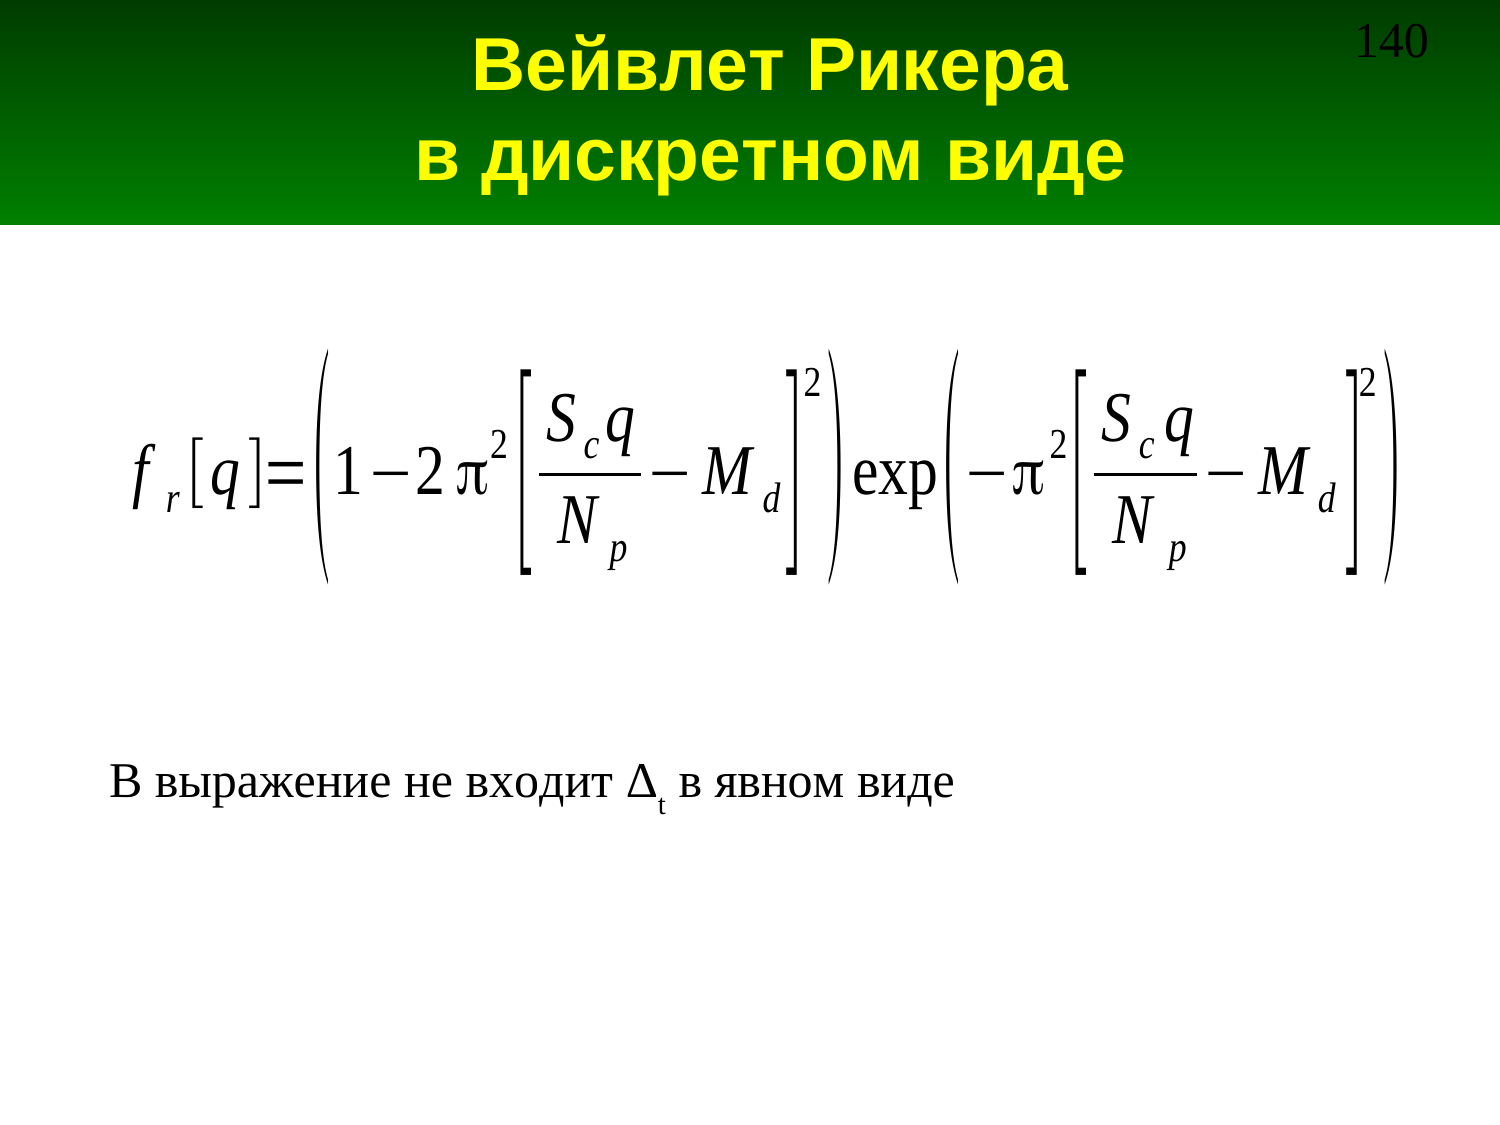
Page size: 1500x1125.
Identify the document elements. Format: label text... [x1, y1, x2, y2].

text_box В выражение не входит Δt в явном виде [94, 740, 965, 828]
chart [106, 347, 1417, 591]
title Вейвлет Рикера в дискретном виде [100, 7, 1441, 204]
